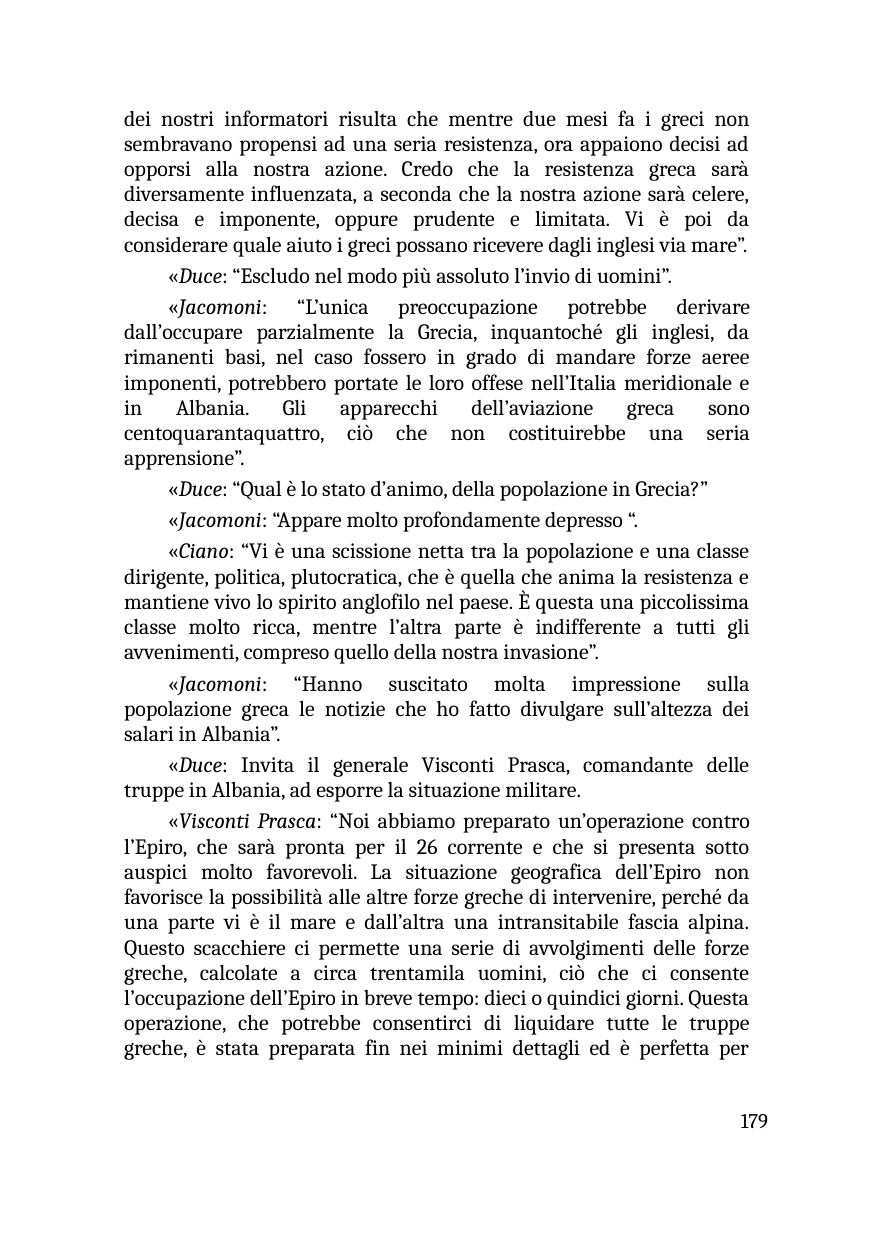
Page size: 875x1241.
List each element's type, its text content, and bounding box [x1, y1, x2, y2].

text «Jacomoni: “Hanno suscitato molta impressione sulla popolazione greca le notizie che ho fatto divulgare sull’altezza dei salari in Albania”. [124, 671, 750, 747]
text «Visconti Prasca: “Noi abbiamo preparato un’operazione contro l’Epiro, che sarà pronta per il 26 corrente e che si presenta sotto auspici molto favorevoli. La situazione geografica dell’Epiro non favorisce la possibilità alle altre forze greche di intervenire, perché da una parte vi è il mare e dall’altra una intransitabile fascia alpina. Questo scacchiere ci permette una serie di avvolgimenti delle forze greche, calcolate a circa trentamila uomini, ciò che ci consente l’occupazione dell’Epiro in breve tempo: dieci o quindici giorni. Questa operazione, che potrebbe consentirci di liquidare tutte le truppe greche, è stata preparata fin nei minimi dettagli ed è perfetta per [124, 809, 750, 1061]
text «Duce: “Qual è lo stato d’animo, della popolazione in Grecia?” [124, 477, 750, 502]
text «Duce: Invita il generale Visconti Prasca, comandante delle truppe in Albania, ad esporre la situazione militare. [124, 753, 750, 803]
text «Jacomoni: “L’unica preoccupazione potrebbe derivare dall’occupare parzialmente la Grecia, inquantoché gli inglesi, da rimanenti basi, nel caso fossero in grado di mandare forze aeree imponenti, potrebbero portate le loro offese nell’Italia meridionale e in Albania. Gli apparecchi dell’aviazione greca sono centoquarantaquattro, ciò che non costituirebbe una seria apprensione”. [124, 294, 750, 471]
text dei nostri informatori risulta che mentre due mesi fa i greci non sembravano propensi ad una seria resistenza, ora appaiono decisi ad opporsi alla nostra azione. Credo che la resistenza greca sarà diversamente influenzata, a seconda che la nostra azione sarà celere, decisa e imponente, oppure prudente e limitata. Vi è poi da considerare quale aiuto i greci possano ricevere dagli inglesi via mare”. [124, 106, 750, 257]
text «Ciano: “Vi è una scissione netta tra la popolazione e una classe dirigente, politica, plutocratica, che è quella che anima la resistenza e mantiene vivo lo spirito anglofilo nel paese. È questa una piccolissima classe molto ricca, mentre l’altra parte è indifferente a tutti gli avvenimenti, compreso quello della nostra invasione”. [124, 539, 750, 665]
text «Jacomoni: “Appare molto profondamente depresso “. [124, 508, 750, 533]
text «Duce: “Escludo nel modo più assoluto l’invio di uomini”. [124, 263, 750, 289]
